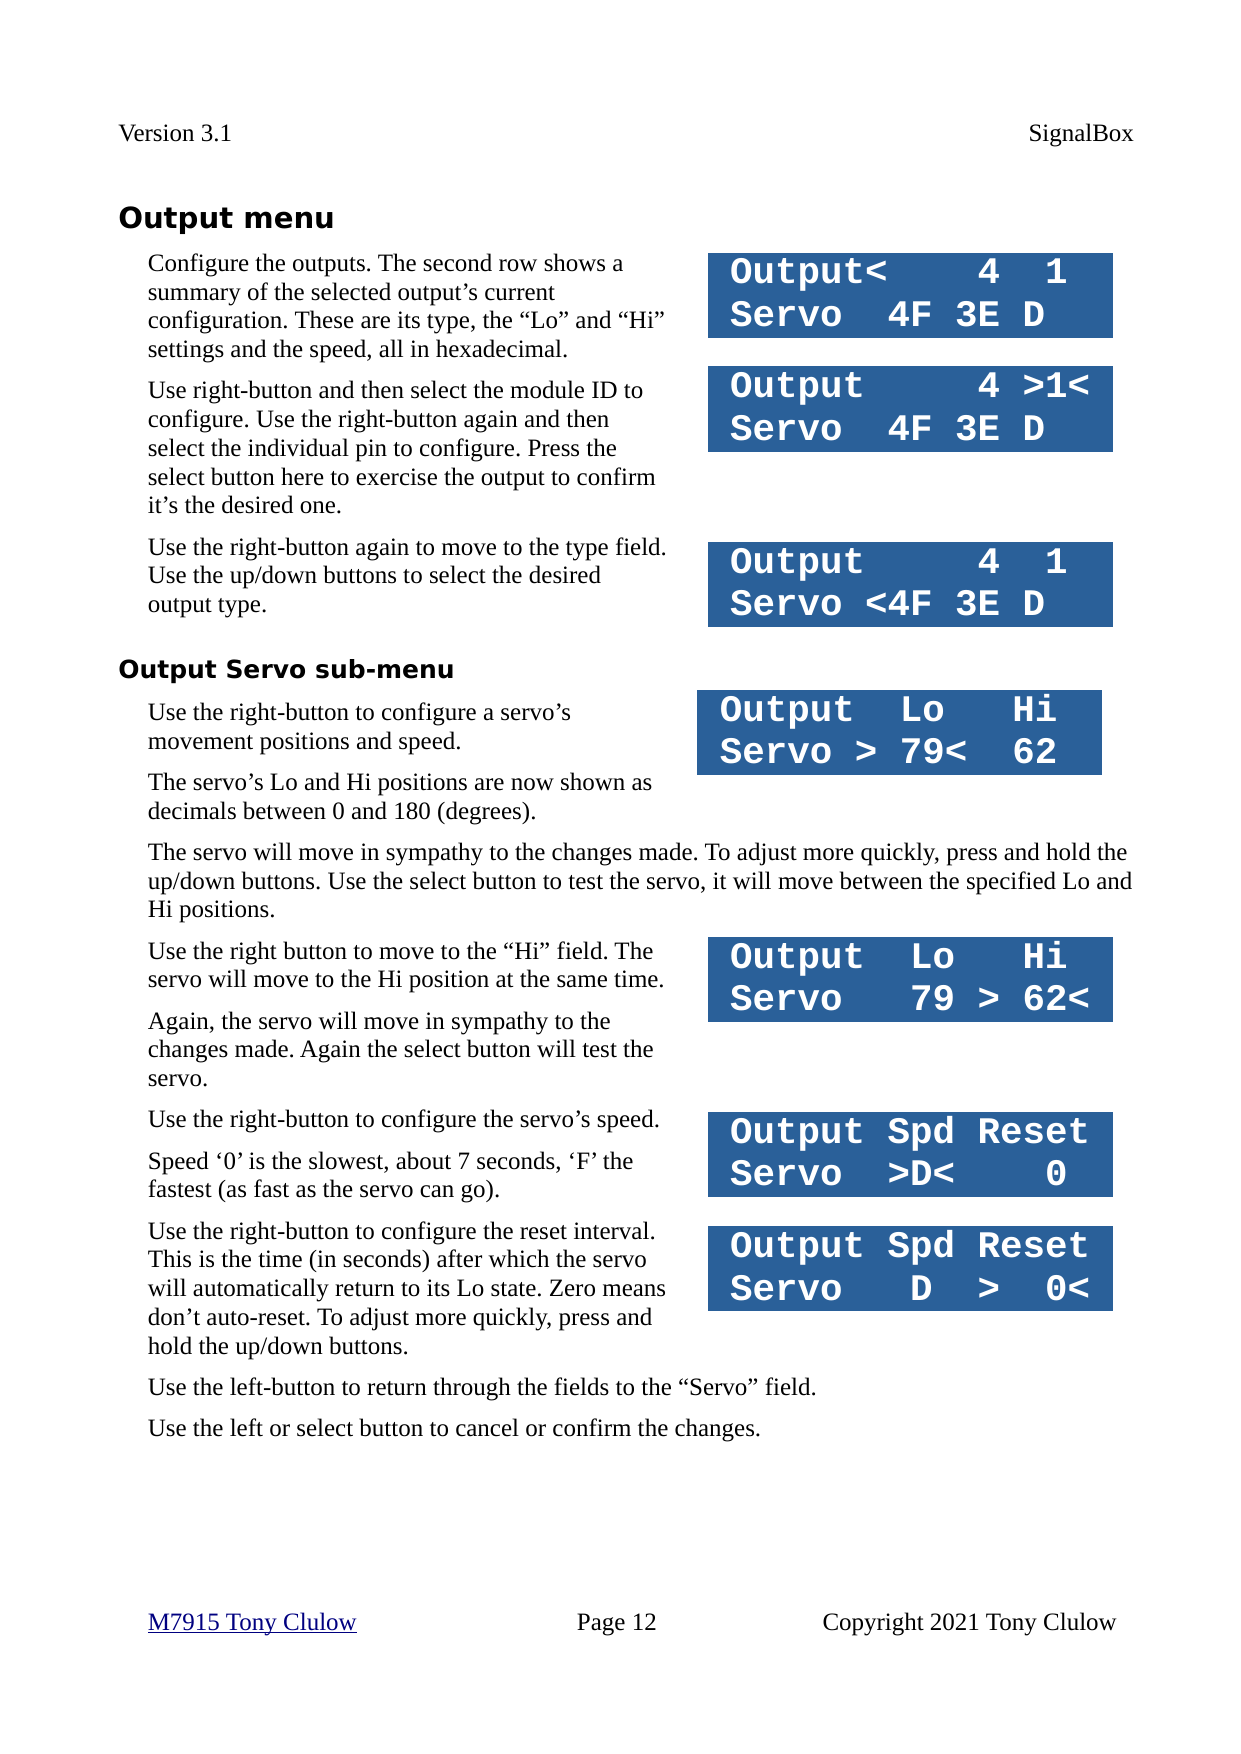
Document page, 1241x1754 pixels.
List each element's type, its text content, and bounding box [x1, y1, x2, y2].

text Configure the outputs. The second row shows a summary of the selected output’s current configuration. These are its type, the “Lo” and “Hi” settings and the speed, all in hexadecimal. [148, 248, 1134, 363]
text Use the right-button to configure the reset interval. This is the time (in seconds) after which the servo will automatically return to its Lo state. Zero means don’t auto-reset. To adjust more quickly, press and hold the up/down buttons. [148, 1216, 1134, 1359]
text Use the right button to move to the “Hi” field. The servo will move to the Hi position at the same time. [148, 936, 1134, 993]
text Use the left or select button to cancel or confirm the changes. [148, 1413, 1134, 1442]
subtitle Output menu [118, 201, 1134, 235]
text Speed ‘0’ is the slowest, about 7 seconds, ‘F’ the fastest (as fast as the servo can go). [148, 1146, 1134, 1203]
text The servo’s Lo and Hi positions are now shown as decimals between 0 and 180 (degrees). [148, 767, 1134, 824]
subtitle Output Servo sub-menu [118, 655, 1134, 684]
text Again, the servo will move in sympathy to the changes made. Again the select button will test the servo. [148, 1006, 1134, 1092]
text Use the right-button again to move to the type field. Use the up/down buttons to select the desired output type. [148, 532, 1134, 618]
text Use the right-button to configure a servo’s movement positions and speed. [148, 697, 1134, 754]
text Use the right-button to configure the servo’s speed. [148, 1104, 1134, 1133]
text The servo will move in sympathy to the changes made. To adjust more quickly, press and hold the up/down buttons. Use the select button to test the servo, it will move between the specified Lo and Hi positions. [148, 837, 1134, 923]
text Use the left-button to return through the fields to the “Servo” field. [148, 1372, 1134, 1401]
text Use right-button and then select the module ID to configure. Use the right-button again and then select the individual pin to configure. Press the select button here to exercise the output to confirm it’s the desired one. [148, 375, 1134, 519]
